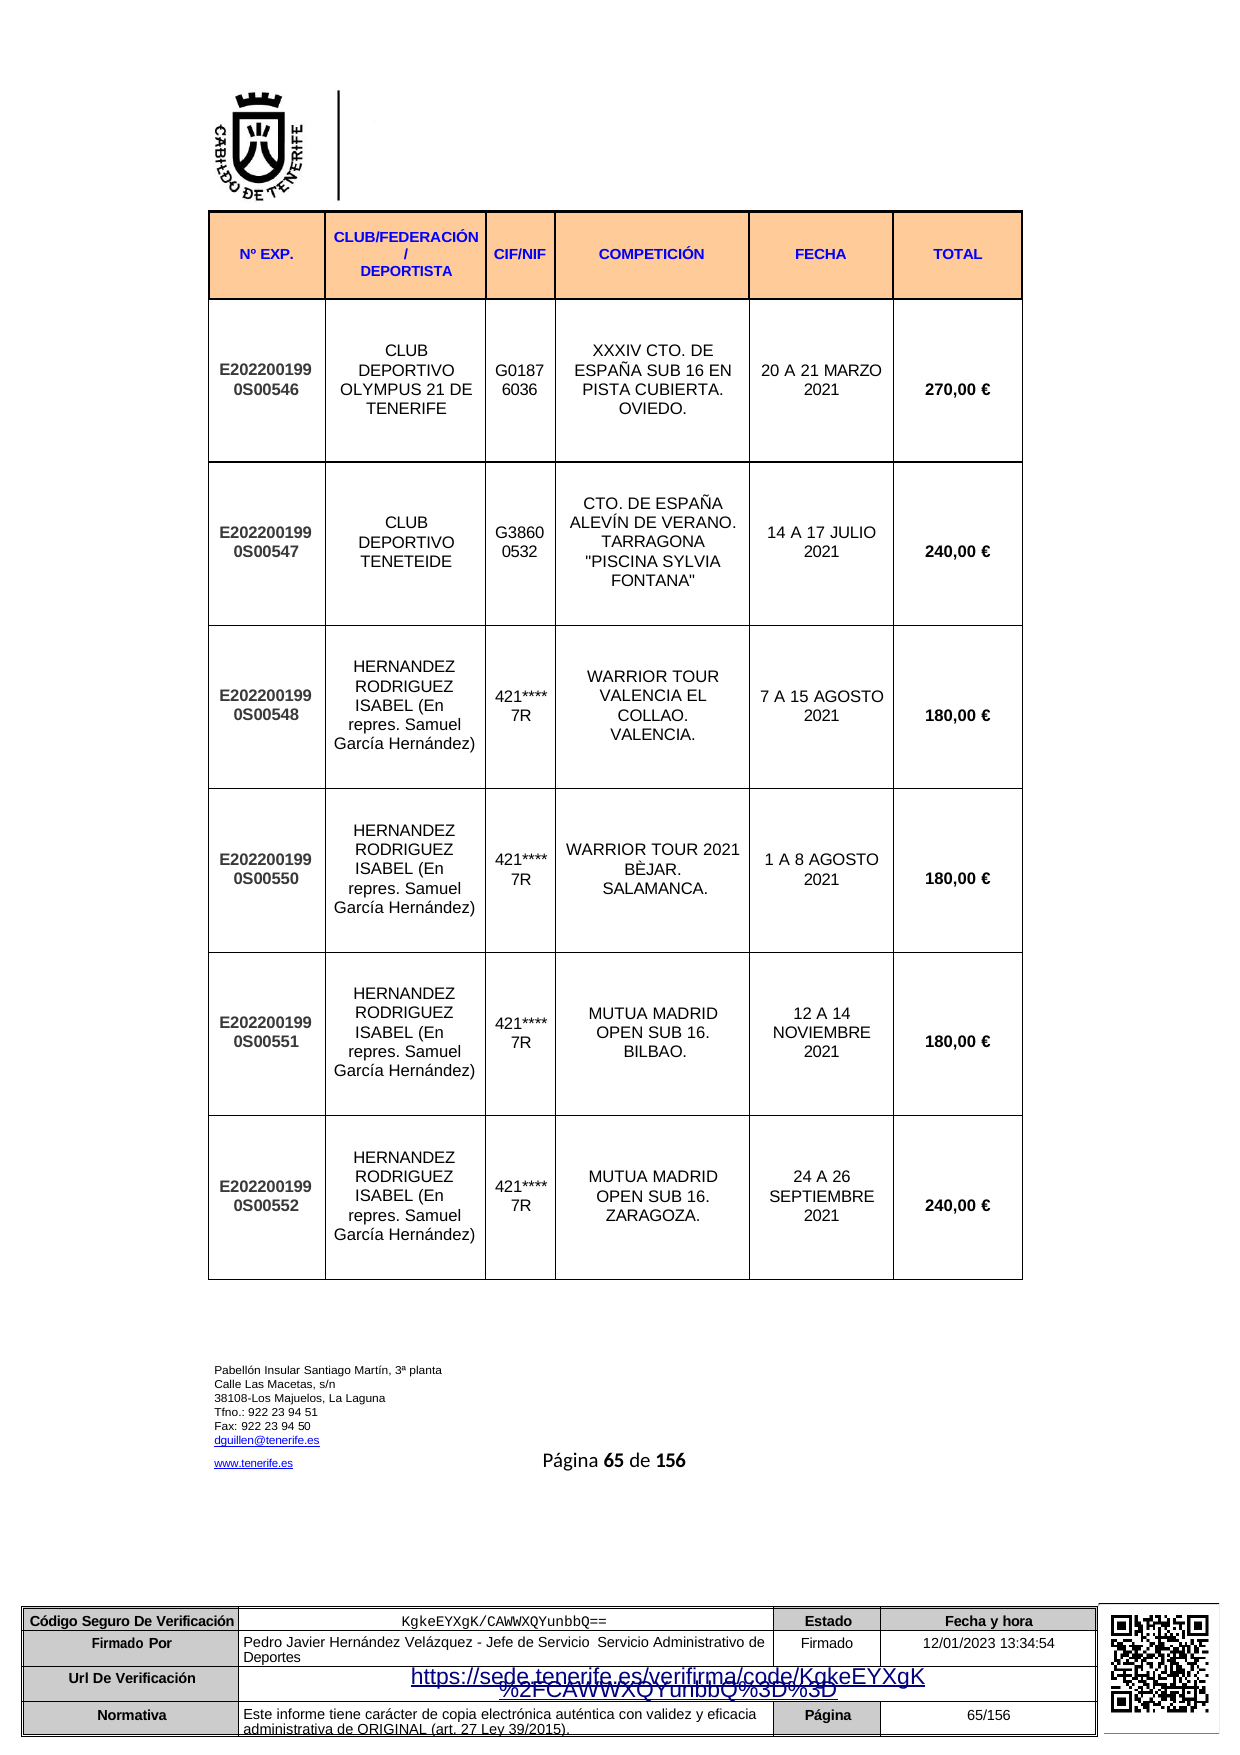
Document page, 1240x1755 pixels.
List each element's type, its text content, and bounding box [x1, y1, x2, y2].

text dguillen@tenerife.es [214, 1434, 1110, 1447]
table_cell 24 A 26 SEPTIEMBRE 2021 [750, 1116, 893, 1279]
table_header COMPETICIÓN [556, 213, 748, 298]
table_cell 7 A 15 AGOSTO 2021 [750, 626, 893, 788]
table_cell 240,00 € [894, 1116, 1022, 1279]
table_cell 12 A 14 NOVIEMBRE 2021 [750, 953, 893, 1115]
table_cell CLUB DEPORTIVO OLYMPUS 21 DE TENERIFE [326, 300, 485, 461]
table_header FECHA [750, 213, 892, 298]
table_cell 270,00 € [894, 300, 1022, 461]
table_header TOTAL [894, 213, 1021, 298]
table_cell E202200199 0S00546 [209, 300, 325, 461]
table_cell E202200199 0S00547 [209, 463, 325, 625]
table_cell E202200199 0S00550 [209, 789, 325, 952]
table_cell 421**** 7R [486, 953, 555, 1115]
table_cell E202200199 0S00552 [209, 1116, 325, 1279]
text Pabellón Insular Santiago Martín, 3ª planta Calle Las Macetas, s/n [214, 1364, 467, 1391]
table_cell CLUB DEPORTIVO TENETEIDE [326, 463, 485, 625]
table_cell 421**** 7R [486, 626, 555, 788]
table_cell 240,00 € [894, 463, 1022, 625]
table_cell 14 A 17 JULIO 2021 [750, 463, 893, 625]
table_cell MUTUA MADRID OPEN SUB 16. BILBAO. [556, 953, 749, 1115]
table_cell XXXIV CTO. DE ESPAÑA SUB 16 EN PISTA CUBIERTA. OVIEDO. [556, 300, 749, 461]
table_header Nº EXP. [210, 213, 324, 298]
text Fax: 922 23 94 50 [214, 1419, 1110, 1433]
table_cell MUTUA MADRID OPEN SUB 16. ZARAGOZA. [556, 1116, 749, 1279]
table_cell G0187 6036 [486, 300, 555, 461]
table_cell HERNANDEZ RODRIGUEZ ISABEL (En repres. Samuel García Hernández) [326, 953, 485, 1115]
table_cell HERNANDEZ RODRIGUEZ ISABEL (En repres. Samuel García Hernández) [326, 626, 485, 788]
table_cell G3860 0532 [486, 463, 555, 625]
table_cell 1 A 8 AGOSTO 2021 [750, 789, 893, 952]
table_cell HERNANDEZ RODRIGUEZ ISABEL (En repres. Samuel García Hernández) [326, 789, 485, 952]
table_cell 20 A 21 MARZO 2021 [750, 300, 893, 461]
table_cell 180,00 € [894, 953, 1022, 1115]
table_cell 180,00 € [894, 789, 1022, 952]
table_cell CTO. DE ESPAÑA ALEVÍN DE VERANO. TARRAGONA "PISCINA SYLVIA FONTANA" [556, 463, 749, 625]
table_cell WARRIOR TOUR 2021 BÈJAR. SALAMANCA. [556, 789, 749, 952]
table_cell 180,00 € [894, 626, 1022, 788]
text 38108-Los Majuelos, La Laguna Tfno.: 922 23 94 51 [214, 1392, 413, 1419]
table_cell E202200199 0S00548 [209, 626, 325, 788]
table_header CIF/NIF [487, 213, 554, 298]
table_cell HERNANDEZ RODRIGUEZ ISABEL (En repres. Samuel García Hernández) [326, 1116, 485, 1279]
table_header CLUB/FEDERACIÓN / DEPORTISTA [326, 213, 485, 298]
table_cell 421**** 7R [486, 1116, 555, 1279]
table_cell 421**** 7R [486, 789, 555, 952]
text www.tenerife.es Página 65 de 156 [214, 1447, 1110, 1472]
table_cell WARRIOR TOUR VALENCIA EL COLLAO. VALENCIA. [556, 626, 749, 788]
table_cell E202200199 0S00551 [209, 953, 325, 1115]
